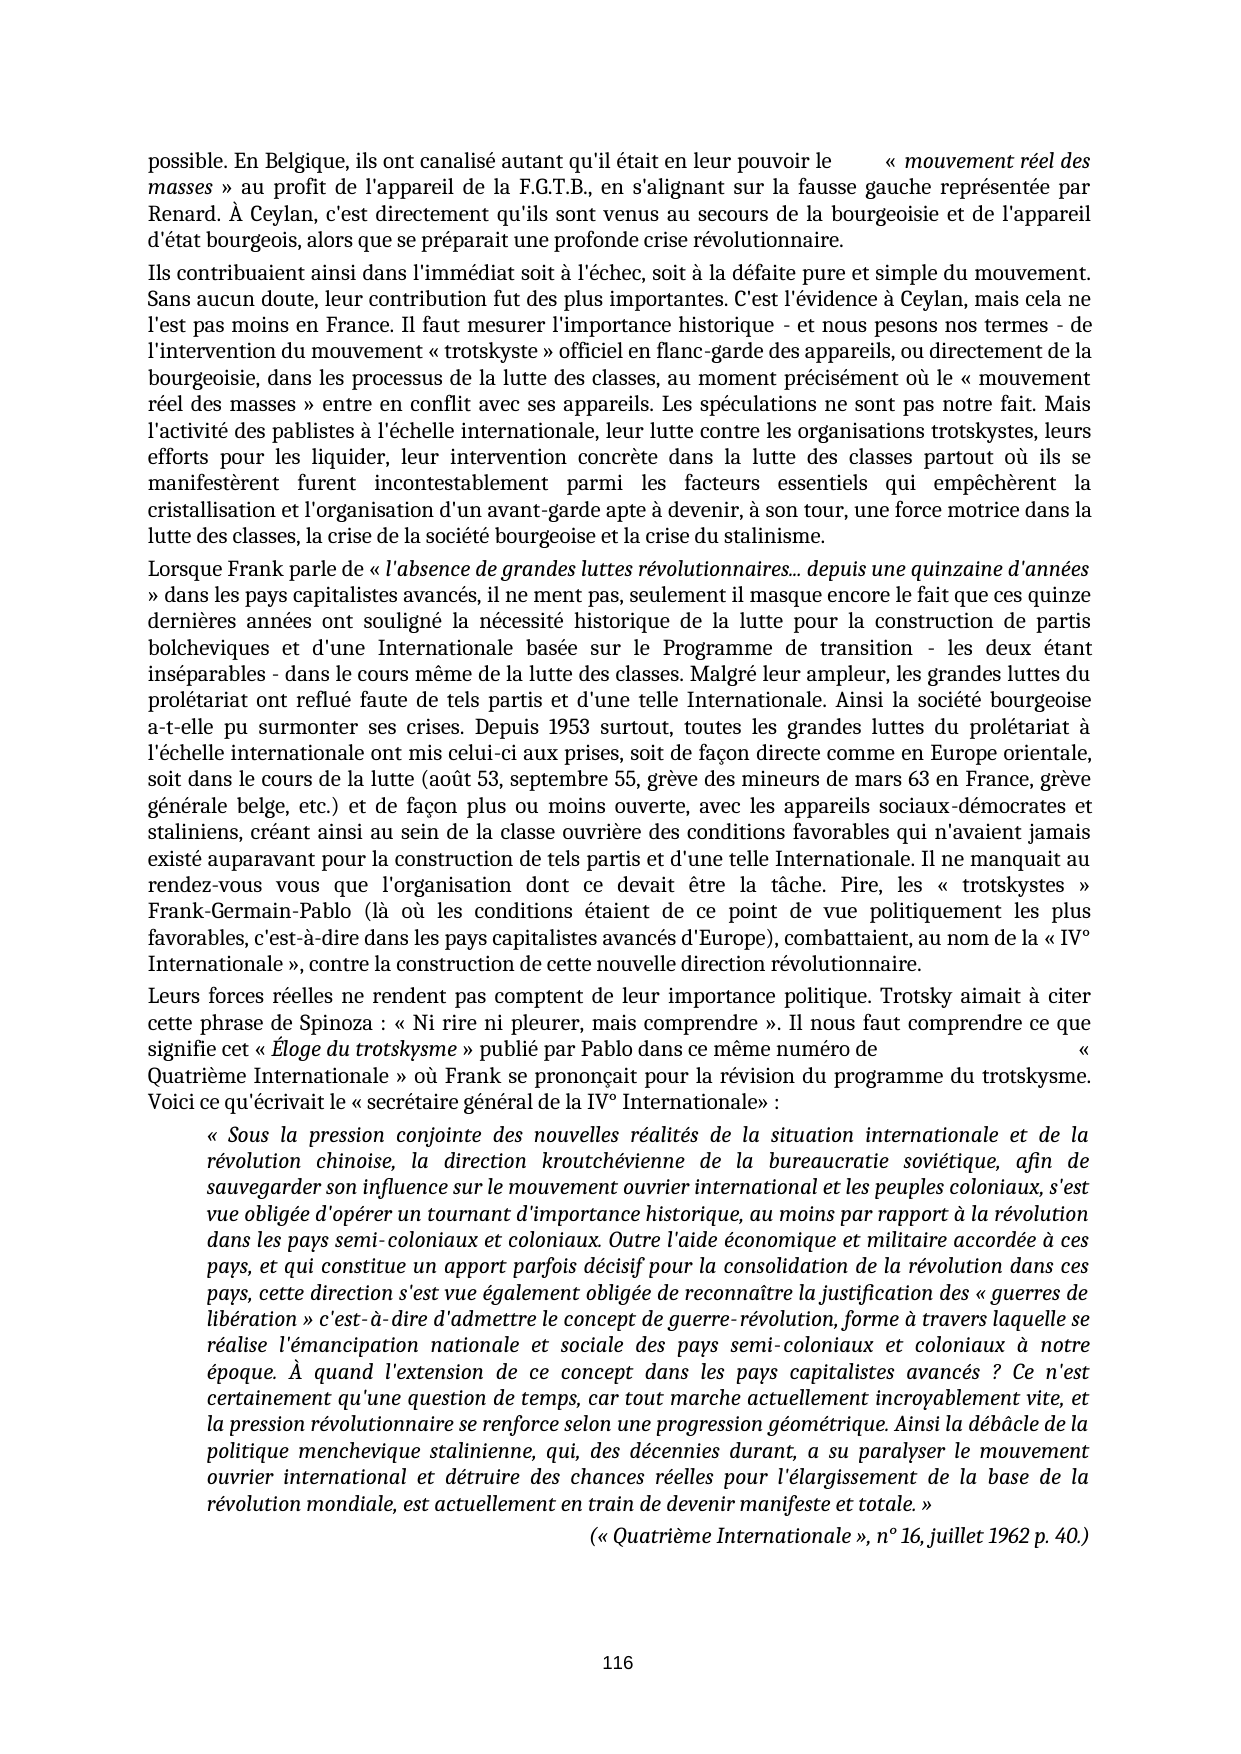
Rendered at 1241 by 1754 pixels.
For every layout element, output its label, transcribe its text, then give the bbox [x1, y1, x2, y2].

text Ils contribuaient ainsi dans l'immédiat soit à l'échec, soit à la défaite pure et simple du mouvement. Sans aucun doute, leur contribution fut des plus importantes. C'est l'évidence à Ceylan, mais cela ne l'est pas moins en France. Il faut mesurer l'importance historique ‑ et nous pesons nos termes ‑ de l'intervention du mouvement « trotskyste » officiel en flanc‑garde des appareils, ou directement de la bourgeoisie, dans les processus de la lutte des classes, au moment précisément où le « mouvement réel des masses » entre en conflit avec ses appareils. Les spéculations ne sont pas notre fait. Mais l'activité des pablistes à l'échelle internationale, leur lutte contre les organisations trotskystes, leurs efforts pour les liquider, leur intervention concrète dans la lutte des classes partout où ils se manifestèrent furent incontestablement parmi les facteurs essentiels qui empêchèrent la cristallisation et l'organisation d'un avant‑garde apte à devenir, à son tour, une force motrice dans la lutte des classes, la crise de la société bourgeoise et la crise du stalinisme. [148, 259, 1093, 549]
text (« Quatrième Internationale », n° 16, juillet 1962 p. 40.) [207, 1523, 1093, 1549]
text possible. En Belgique, ils ont canalisé autant qu'il était en leur pouvoir le « mouvement réel des masses » au profit de l'appareil de la F.G.T.B., en s'alignant sur la fausse gauche représentée par Renard. À Ceylan, c'est directement qu'ils sont venus au secours de la bourgeoisie et de l'appareil d'état bourgeois, alors que se préparait une profonde crise révolutionnaire. [148, 148, 1093, 253]
text « Sous la pression conjointe des nouvelles réalités de la situation internationale et de la révolution chinoise, la direction kroutchévienne de la bureaucratie soviétique, afin de sauvegarder son influence sur le mouvement ouvrier international et les peuples coloniaux, s'est vue obligée d'opérer un tournant d'importance historique, au moins par rapport à la révolution dans les pays semi‑coloniaux et coloniaux. Outre l'aide économique et militaire accordée à ces pays, et qui constitue un apport parfois décisif pour la consolidation de la révolution dans ces pays, cette direction s'est vue également obligée de reconnaître la justification des « guerres de libération » c'est‑à‑dire d'admettre le concept de guerre‑révolution, forme à travers laquelle se réalise l'émancipation nationale et sociale des pays semi‑coloniaux et coloniaux à notre époque. À quand l'extension de ce concept dans les pays capitalistes avancés ? Ce n'est certainement qu'une question de temps, car tout marche actuellement incroyablement vite, et la pression révolutionnaire se renforce selon une progression géométrique. Ainsi la débâcle de la politique menchevique stalinienne, qui, des décennies durant, a su paralyser le mouvement ouvrier international et détruire des chances réelles pour l'élargissement de la base de la révolution mondiale, est actuellement en train de devenir manifeste et totale. » [207, 1121, 1093, 1517]
text Leurs forces réelles ne rendent pas comptent de leur importance politique. Trotsky aimait à citer cette phrase de Spinoza : « Ni rire ni pleurer, mais comprendre ». Il nous faut comprendre ce que signifie cet « Éloge du trotskysme » publié par Pablo dans ce même numéro de « Quatrième Internationale » où Frank se prononçait pour la révision du programme du trotskysme. Voici ce qu'écrivait le « secrétaire général de la IV° Internationale» : [148, 983, 1093, 1115]
text Lorsque Frank parle de « l'absence de grandes luttes révolutionnaires... depuis une quinzaine d'années » dans les pays capitalistes avancés, il ne ment pas, seulement il masque encore le fait que ces quinze dernières années ont souligné la nécessité historique de la lutte pour la construction de partis bolcheviques et d'une Internationale basée sur le Programme de transition ‑ les deux étant inséparables ‑ dans le cours même de la lutte des classes. Malgré leur ampleur, les grandes luttes du prolétariat ont reflué faute de tels partis et d'une telle Internationale. Ainsi la société bourgeoise a‑t‑elle pu surmonter ses crises. Depuis 1953 surtout, toutes les grandes luttes du prolétariat à l'échelle internationale ont mis celui‑ci aux prises, soit de façon directe comme en Europe orientale, soit dans le cours de la lutte (août 53, septembre 55, grève des mineurs de mars 63 en France, grève générale belge, etc.) et de façon plus ou moins ouverte, avec les appareils sociaux‑démocrates et staliniens, créant ainsi au sein de la classe ouvrière des conditions favorables qui n'avaient jamais existé auparavant pour la construction de tels partis et d'une telle Internationale. Il ne manquait au rendez‑vous vous que l'organisation dont ce devait être la tâche. Pire, les « trotskystes » Frank‑Germain‑Pablo (là où les conditions étaient de ce point de vue politiquement les plus favorables, c'est-­à‑dire dans les pays capitalistes avancés d'Europe), combattaient, au nom de la « IV° Internationale », contre la construction de cette nouvelle direction révolutionnaire. [148, 555, 1093, 977]
